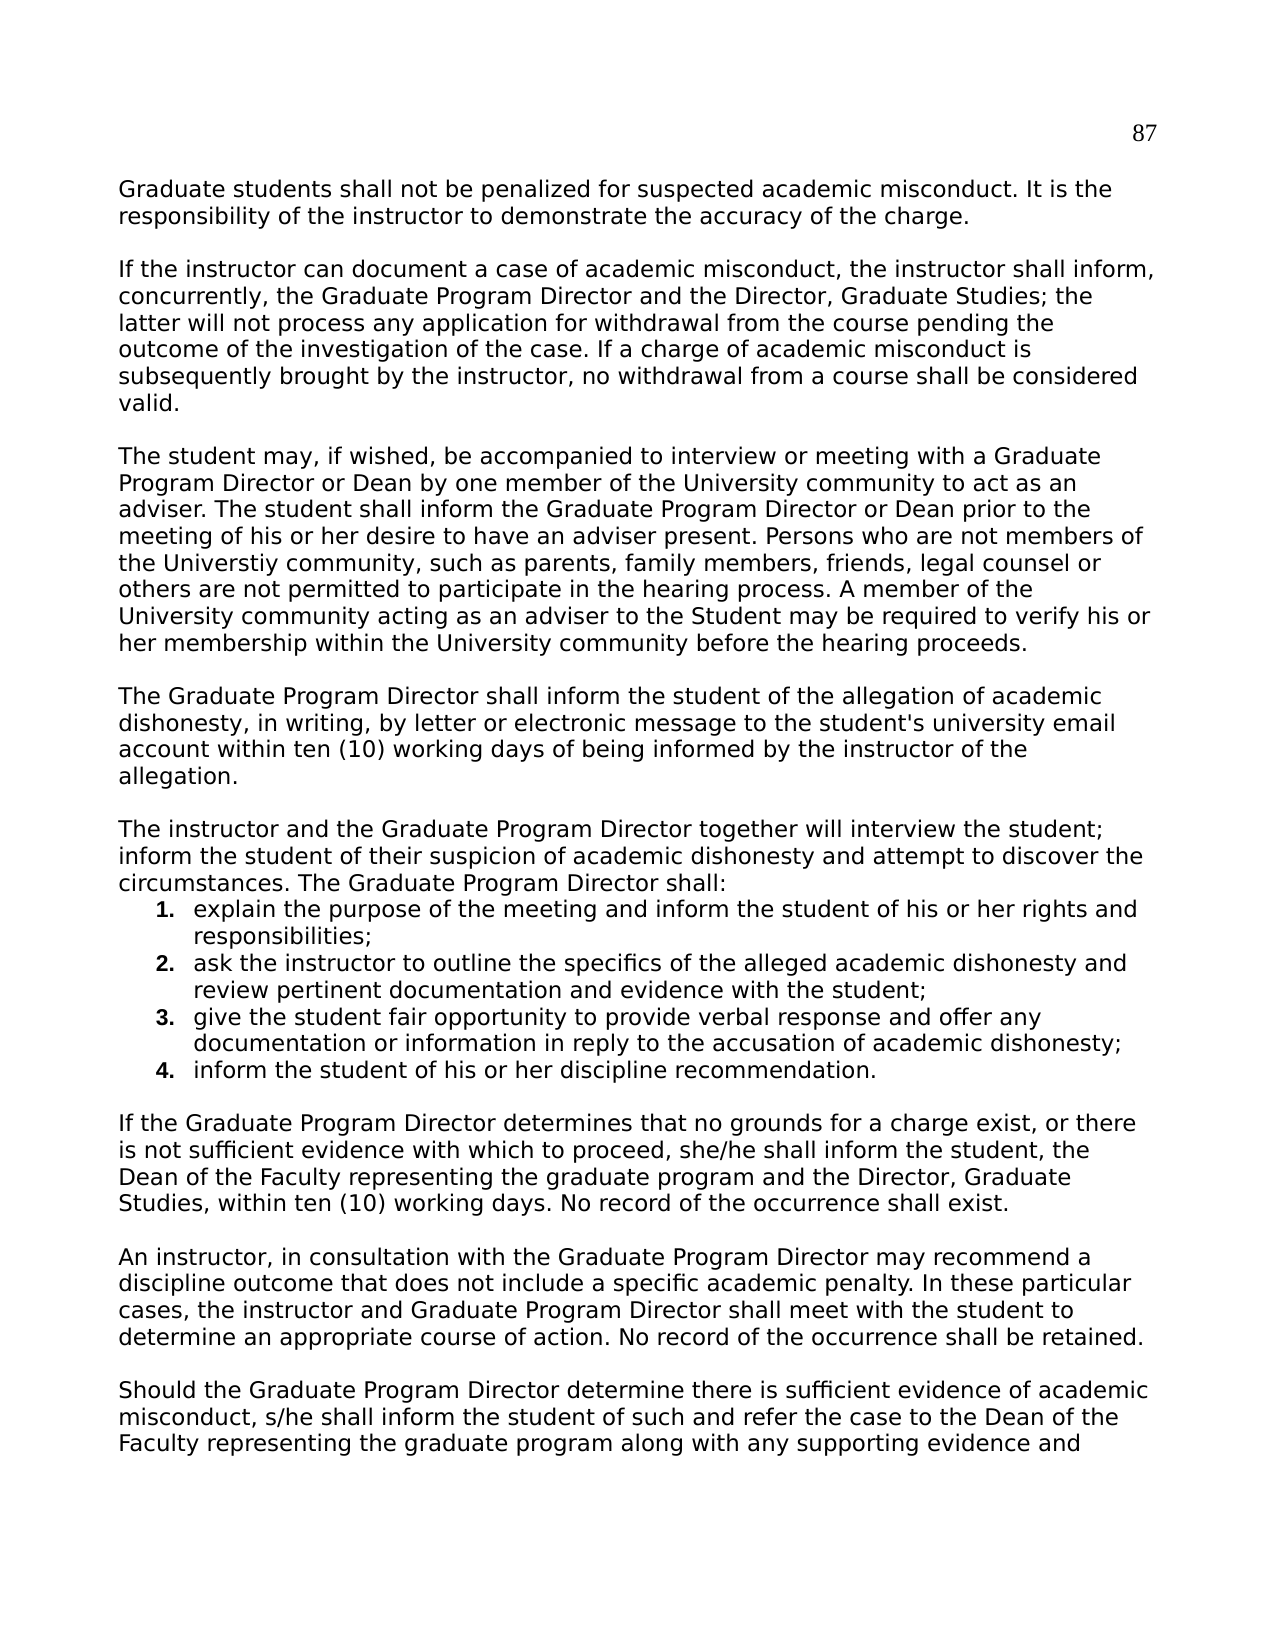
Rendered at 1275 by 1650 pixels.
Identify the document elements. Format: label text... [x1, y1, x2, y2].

list give the student fair opportunity to provide verbal response and offer any documentation or information in reply to the accusation of academic dishonesty; [156, 1003, 1157, 1057]
text Graduate students shall not be penalized for suspected academic misconduct. It is the responsibility of the instructor to demonstrate the accuracy of the charge. [118, 176, 1157, 230]
text The student may, if wished, be accompanied to interview or meeting with a Graduate Program Director or Dean by one member of the University community to act as an adviser. The student shall inform the Graduate Program Director or Dean prior to the meeting of his or her desire to have an adviser present. Persons who are not members of the Universtiy community, such as parents, family members, friends, legal counsel or others are not permitted to participate in the hearing process. A member of the University community acting as an adviser to the Student may be required to verify his or her membership within the University community before the hearing proceeds. [118, 443, 1157, 656]
list inform the student of his or her discipline recommendation. [156, 1057, 1157, 1084]
text Should the Graduate Program Director determine there is sufficient evidence of academic misconduct, s/he shall inform the student of such and refer the case to the Dean of the Faculty representing the graduate program along with any supporting evidence and [118, 1377, 1157, 1457]
text If the Graduate Program Director determines that no grounds for a charge exist, or there is not sufficient evidence with which to proceed, she/he shall inform the student, the Dean of the Faculty representing the graduate program and the Director, Graduate Studies, within ten (10) working days. No record of the occurrence shall exist. [118, 1111, 1157, 1217]
text An instructor, in consultation with the Graduate Program Director may recommend a discipline outcome that does not include a specific academic penalty. In these particular cases, the instructor and Graduate Program Director shall meet with the student to determine an appropriate course of action. No record of the occurrence shall be retained. [118, 1244, 1157, 1351]
list explain the purpose of the meeting and inform the student of his or her rights and responsibilities; [156, 896, 1157, 950]
text If the instructor can document a case of academic misconduct, the instructor shall inform, concurrently, the Graduate Program Director and the Director, Graduate Studies; the latter will not process any application for withdrawal from the course pending the outcome of the investigation of the case. If a charge of academic misconduct is subsequently brought by the instructor, no withdrawal from a course shall be considered valid. [118, 256, 1157, 416]
text The Graduate Program Director shall inform the student of the allegation of academic dishonesty, in writing, by letter or electronic message to the student's university email account within ten (10) working days of being informed by the instructor of the allegation. [118, 683, 1157, 790]
text The instructor and the Graduate Program Director together will interview the student; inform the student of their suspicion of academic dishonesty and attempt to discover the circumstances. The Graduate Program Director shall: [118, 816, 1157, 896]
list ask the instructor to outline the specifics of the alleged academic dishonesty and review pertinent documentation and evidence with the student; [156, 950, 1157, 1003]
